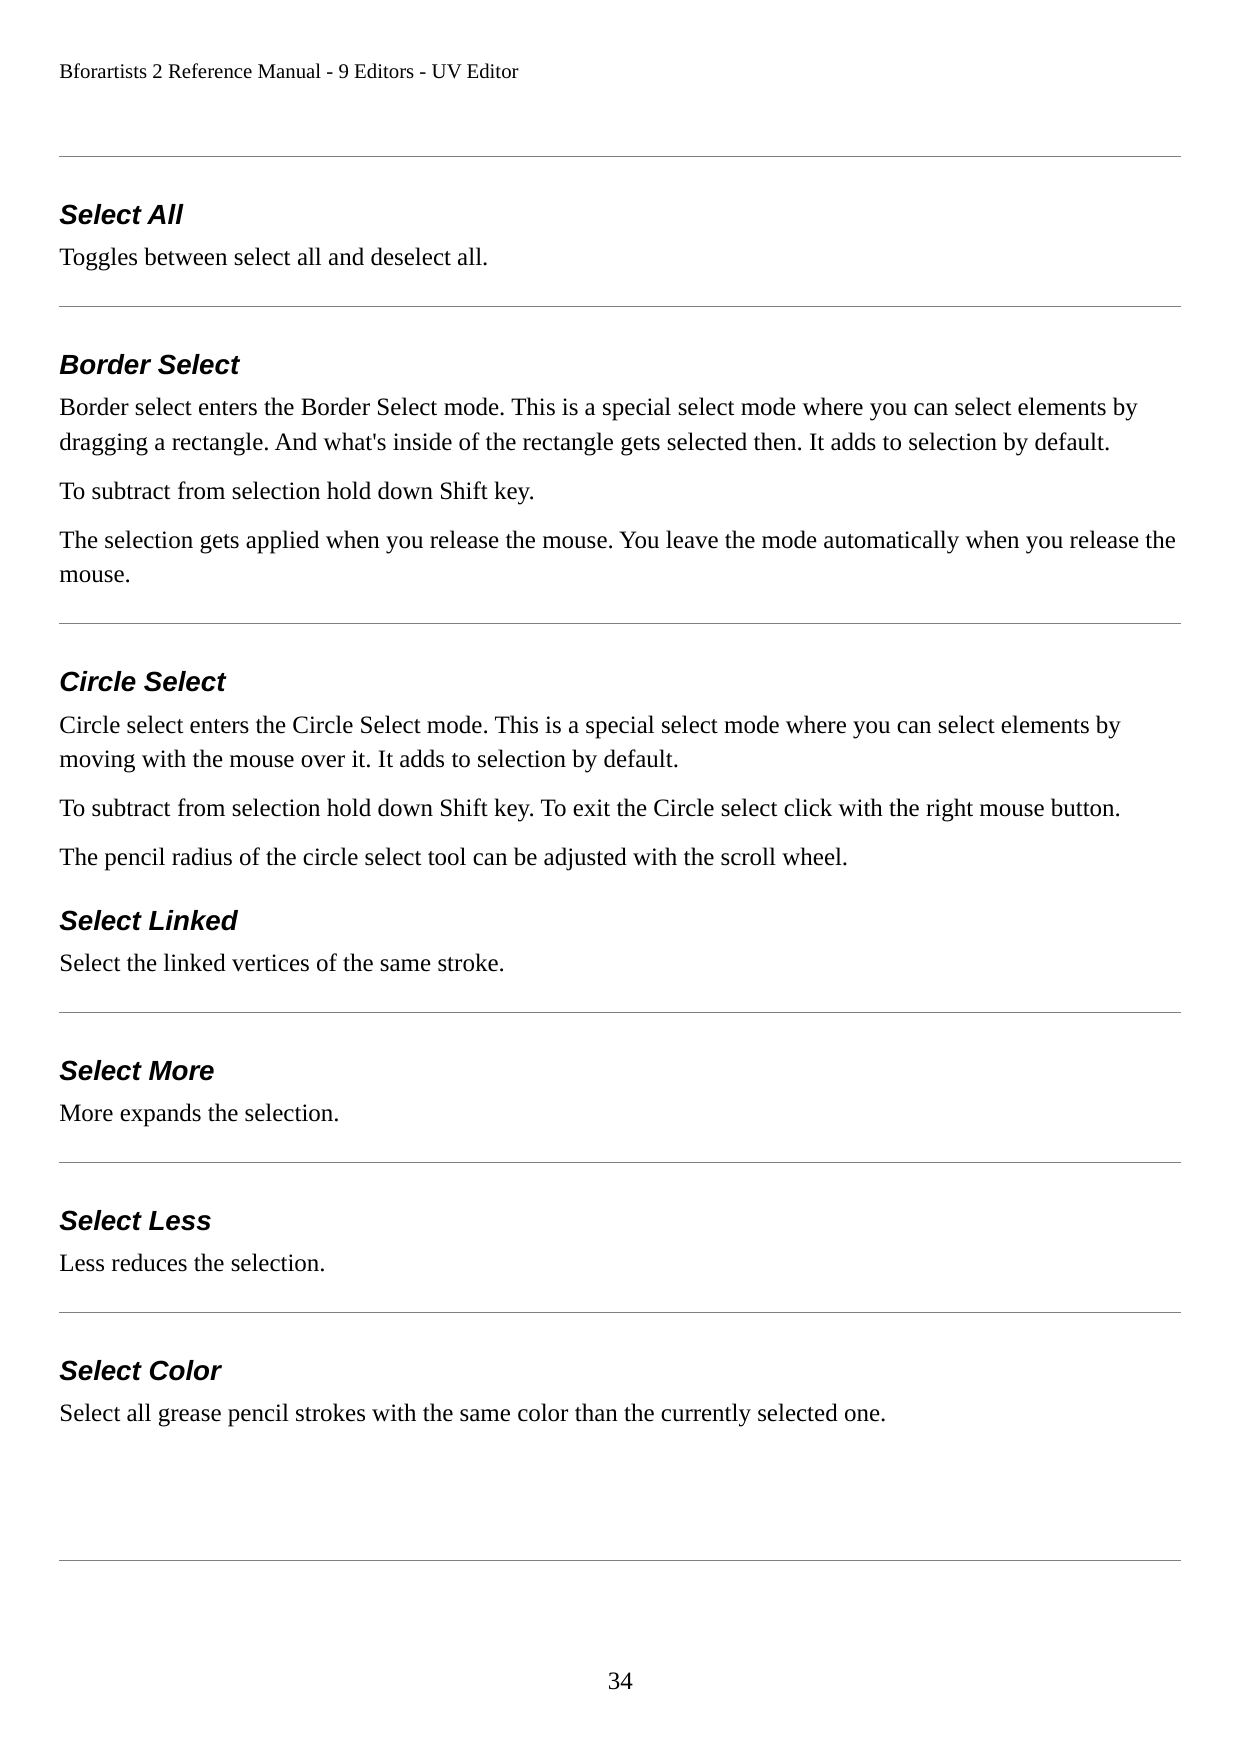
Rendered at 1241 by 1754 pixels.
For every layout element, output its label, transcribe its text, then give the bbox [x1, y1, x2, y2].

text More expands the selection. [59, 1098, 1181, 1127]
text To subtract from selection hold down Shift key. To exit the Circle select click with the right mouse button. [59, 793, 1181, 822]
text To subtract from selection hold down Shift key. [59, 476, 1181, 505]
text Circle select enters the Circle Select mode. This is a special select mode where you can select elements by moving with the mouse over it. It adds to selection by default. [59, 710, 1181, 773]
text Less reduces the selection. [59, 1248, 1181, 1277]
text The pencil radius of the circle select tool can be adjusted with the scroll wheel. [59, 842, 1181, 871]
subtitle Circle Select [59, 665, 1181, 697]
subtitle Border Select [59, 348, 1181, 380]
text Toggles between select all and deselect all. [59, 242, 1181, 271]
text Select the linked vertices of the same stroke. [59, 948, 1181, 977]
text The selection gets applied when you release the mouse. You leave the mode automatically when you release the mouse. [59, 525, 1181, 588]
subtitle Select More [59, 1054, 1181, 1086]
text Border select enters the Border Select mode. This is a special select mode where you can select elements by dragging a rectangle. And what's inside of the rectangle gets selected then. It adds to selection by default. [59, 392, 1181, 456]
text Select all grease pencil strokes with the same color than the currently selected one. [59, 1398, 1181, 1427]
subtitle Select Linked [59, 904, 1181, 936]
subtitle Select All [59, 198, 1181, 230]
subtitle Select Less [59, 1204, 1181, 1236]
subtitle Select Color [59, 1354, 1181, 1386]
